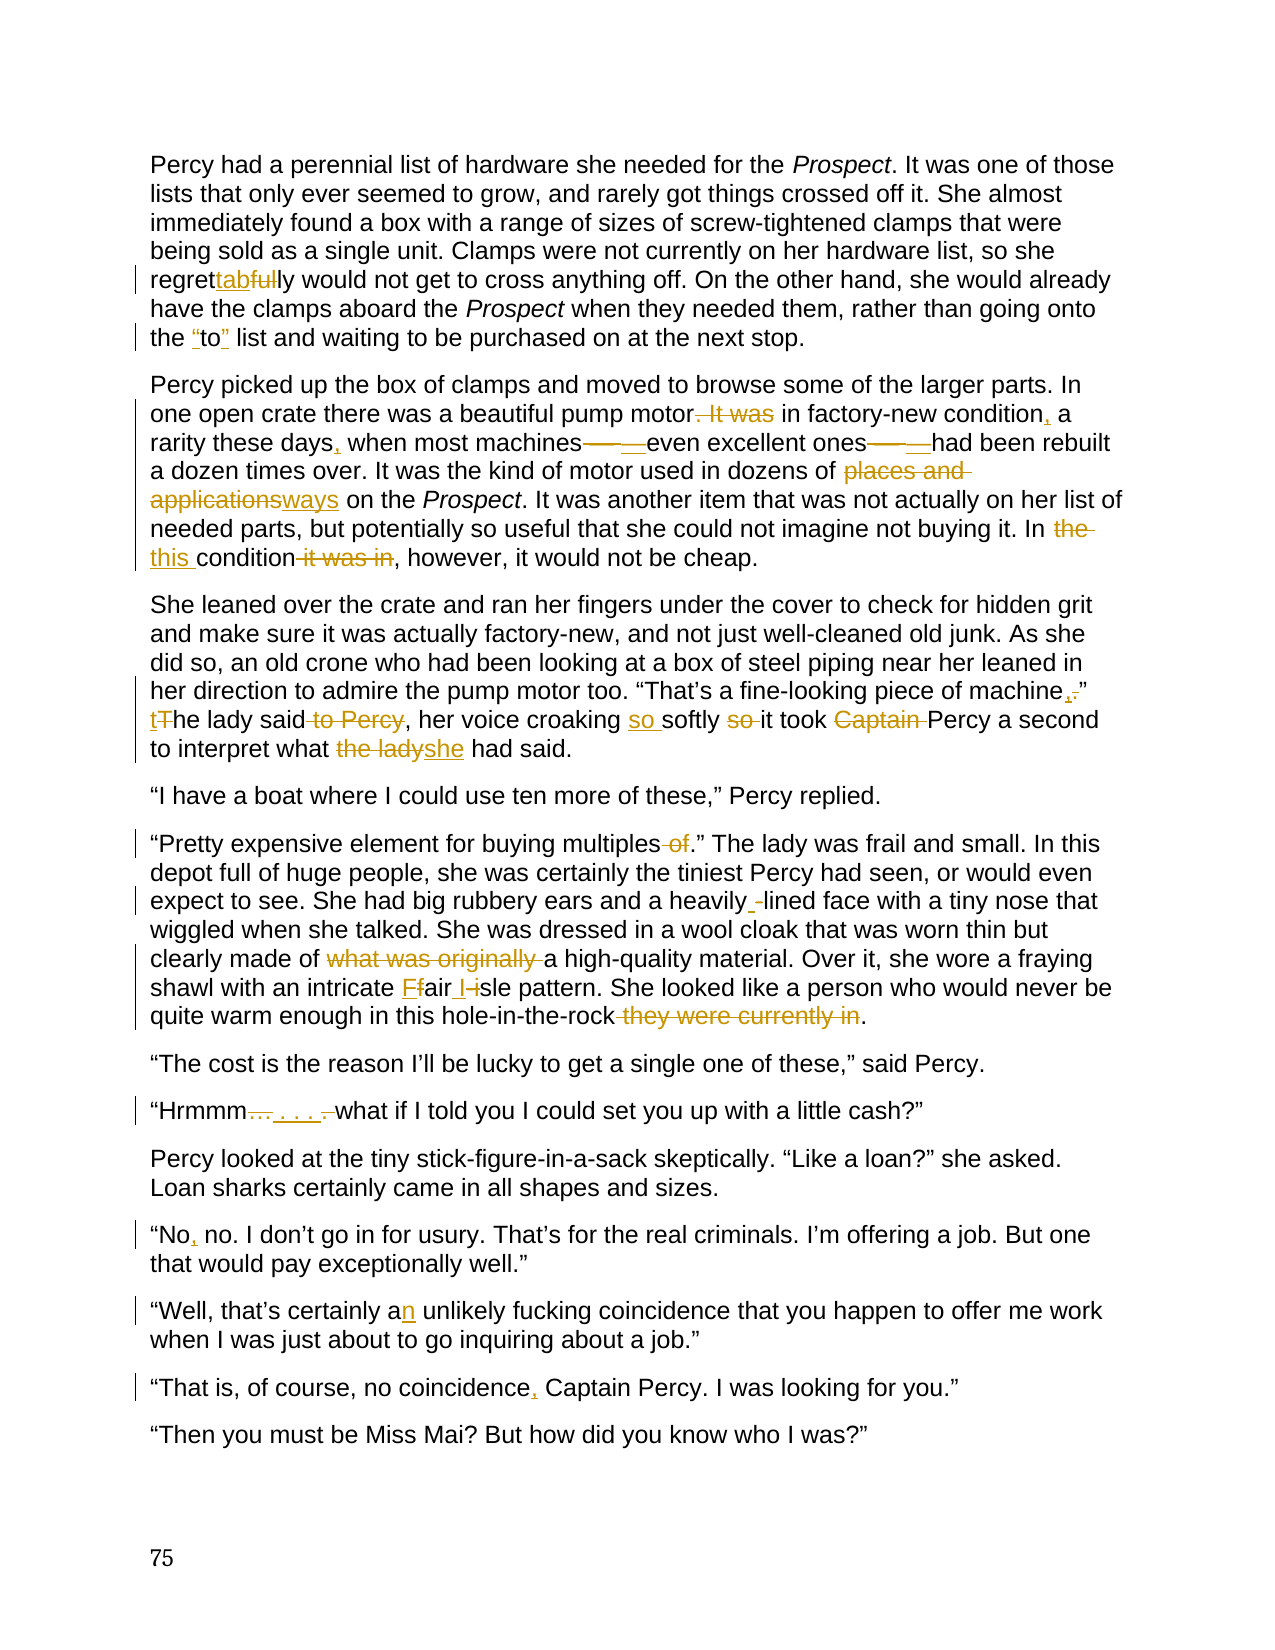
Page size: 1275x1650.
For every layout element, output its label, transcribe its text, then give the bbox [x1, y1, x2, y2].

text “Pretty expensive element for buying multiples.” The lady was frail and small. In this depot full of huge people, she was certainly the tiniest Percy had seen, or would even expect to see. She had big rubbery ears and a heavily lined face with a tiny nose that wiggled when she talked. She was dressed in a wool cloak that was worn thin but clearly made of a high-quality material. Over it, she wore a fraying shawl with an intricate Fair Isle pattern. She looked like a person who would never be quite warm enough in this hole-in-the-rock. [150, 829, 1125, 1030]
text She leaned over the crate and ran her fingers under the cover to check for hidden grit and make sure it was actually factory-new, and not just well-cleaned old junk. As she did so, an old crone who had been looking at a box of steel piping near her leaned in her direction to admire the pump motor too. “That’s a fine-looking piece of machine,” the lady said, her voice croaking so softly it took Percy a second to interpret what she had said. [150, 590, 1125, 762]
text “That is, of course, no coincidence, Captain Percy. I was looking for you.” [150, 1372, 1125, 1401]
text “No, no. I don’t go in for usury. That’s for the real criminals. I’m offering a job. But one that would pay exceptionally well.” [150, 1220, 1125, 1277]
text Percy looked at the tiny stick-figure-in-a-sack skeptically. “Like a loan?” she asked. Loan sharks certainly came in all shapes and sizes. [150, 1144, 1125, 1201]
text Percy had a perennial list of hardware she needed for the Prospect. It was one of those lists that only ever seemed to grow, and rarely got things crossed off it. She almost immediately found a box with a range of sizes of screw-tightened clamps that were being sold as a single unit. Clamps were not currently on her hardware list, so she regrettably would not get to cross anything off. On the other hand, she would already have the clamps aboard the Prospect when they needed them, rather than going onto the “to” list and waiting to be purchased on at the next stop. [150, 150, 1125, 351]
text “Then you must be Miss Mai? But how did you know who I was?” [150, 1420, 1125, 1449]
text “I have a boat where I could use ten more of these,” Percy replied. [150, 781, 1125, 810]
text “The cost is the reason I’ll be lucky to get a single one of these,” said Percy. [150, 1049, 1125, 1077]
text “Hrmmm . . . what if I told you I could set you up with a little cash?” [150, 1096, 1125, 1125]
text “Well, that’s certainly an unlikely fucking coincidence that you happen to offer me work when I was just about to go inquiring about a job.” [150, 1296, 1125, 1354]
text Percy picked up the box of clamps and moved to browse some of the larger parts. In one open crate there was a beautiful pump motor in factory-new condition, a rarity these days, when most machines—even excellent ones—had been rebuilt a dozen times over. It was the kind of motor used in dozens of ways on the Prospect. It was another item that was not actually on her list of needed parts, but potentially so useful that she could not imagine not buying it. In this condition, however, it would not be cheap. [150, 370, 1125, 571]
